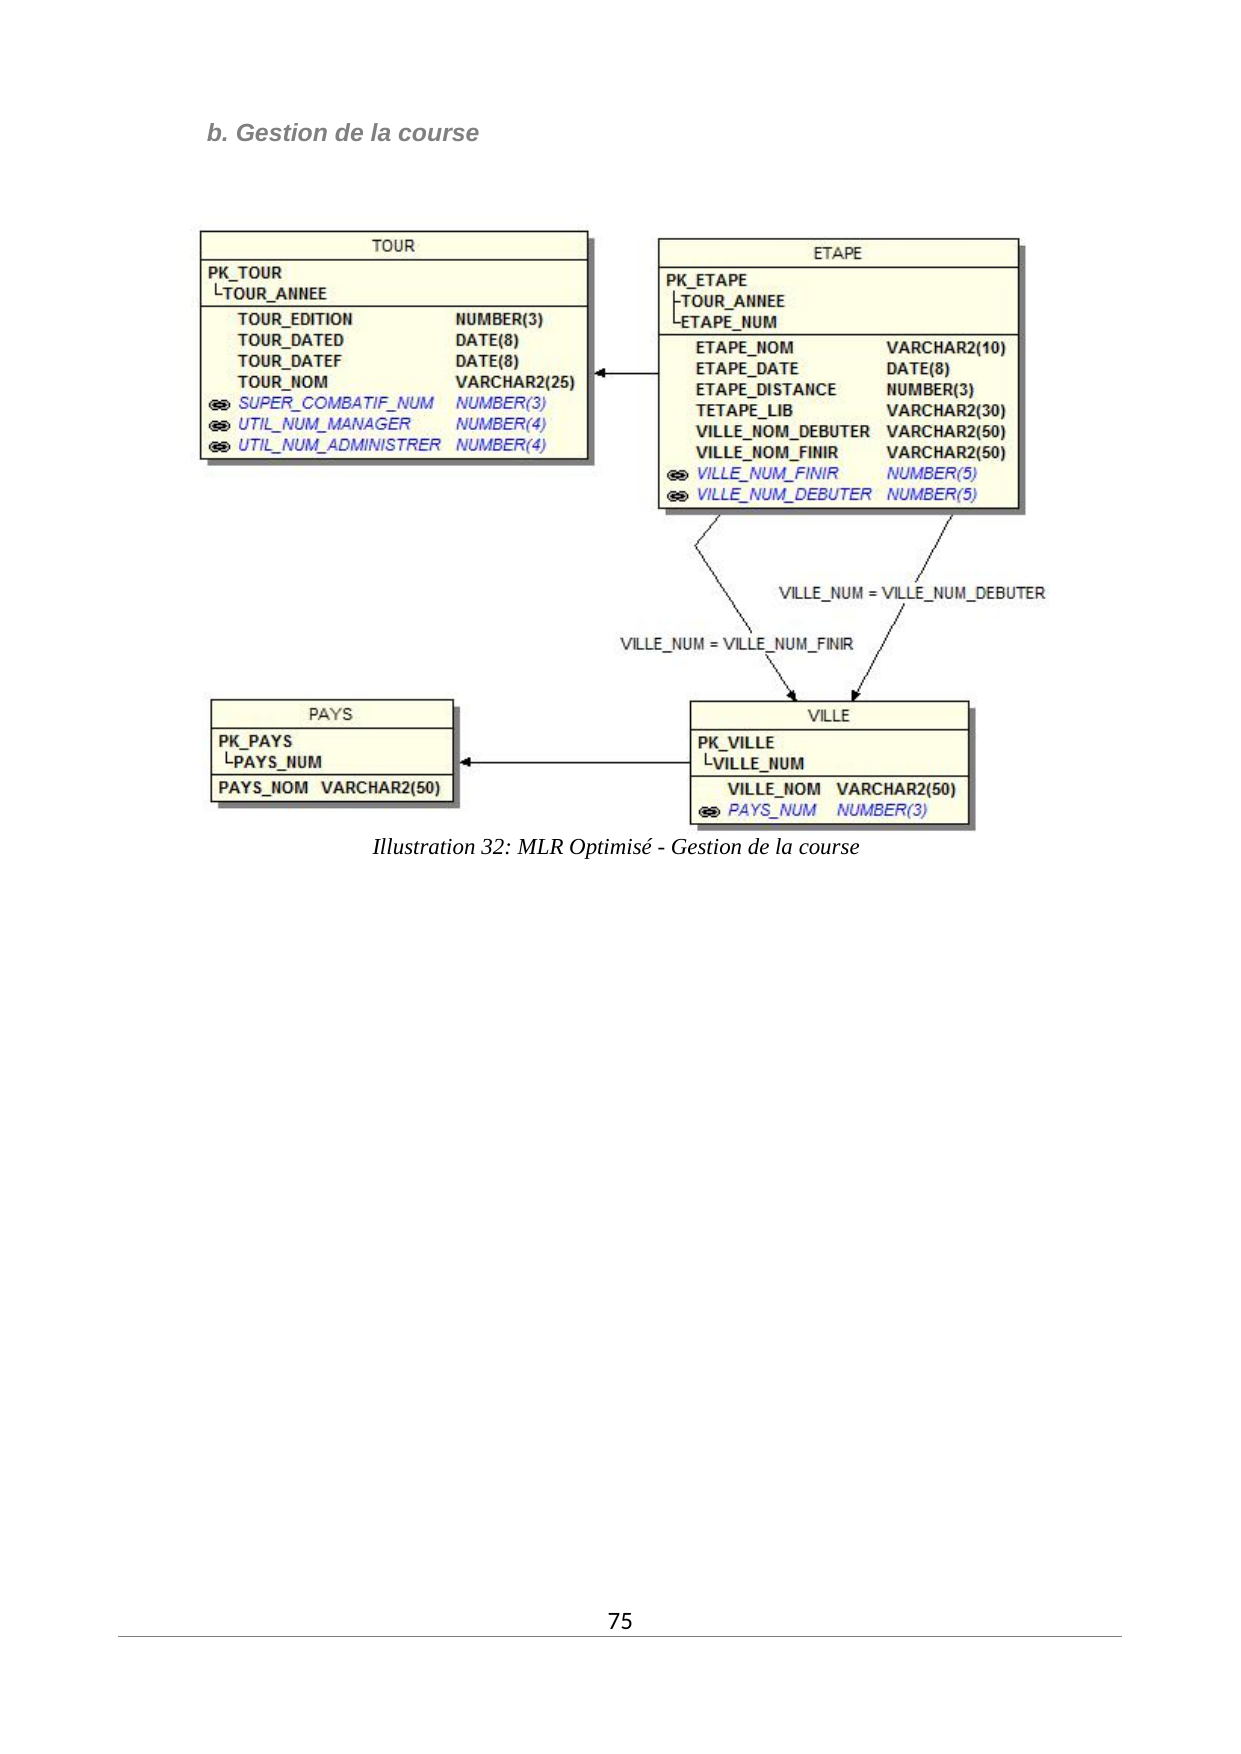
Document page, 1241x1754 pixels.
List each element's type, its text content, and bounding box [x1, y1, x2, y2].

picture [179, 189, 1062, 834]
text Illustration 32: MLR Optimisé - Gestion de la course [179, 834, 1061, 859]
subtitle Gestion de la course [207, 118, 1122, 147]
